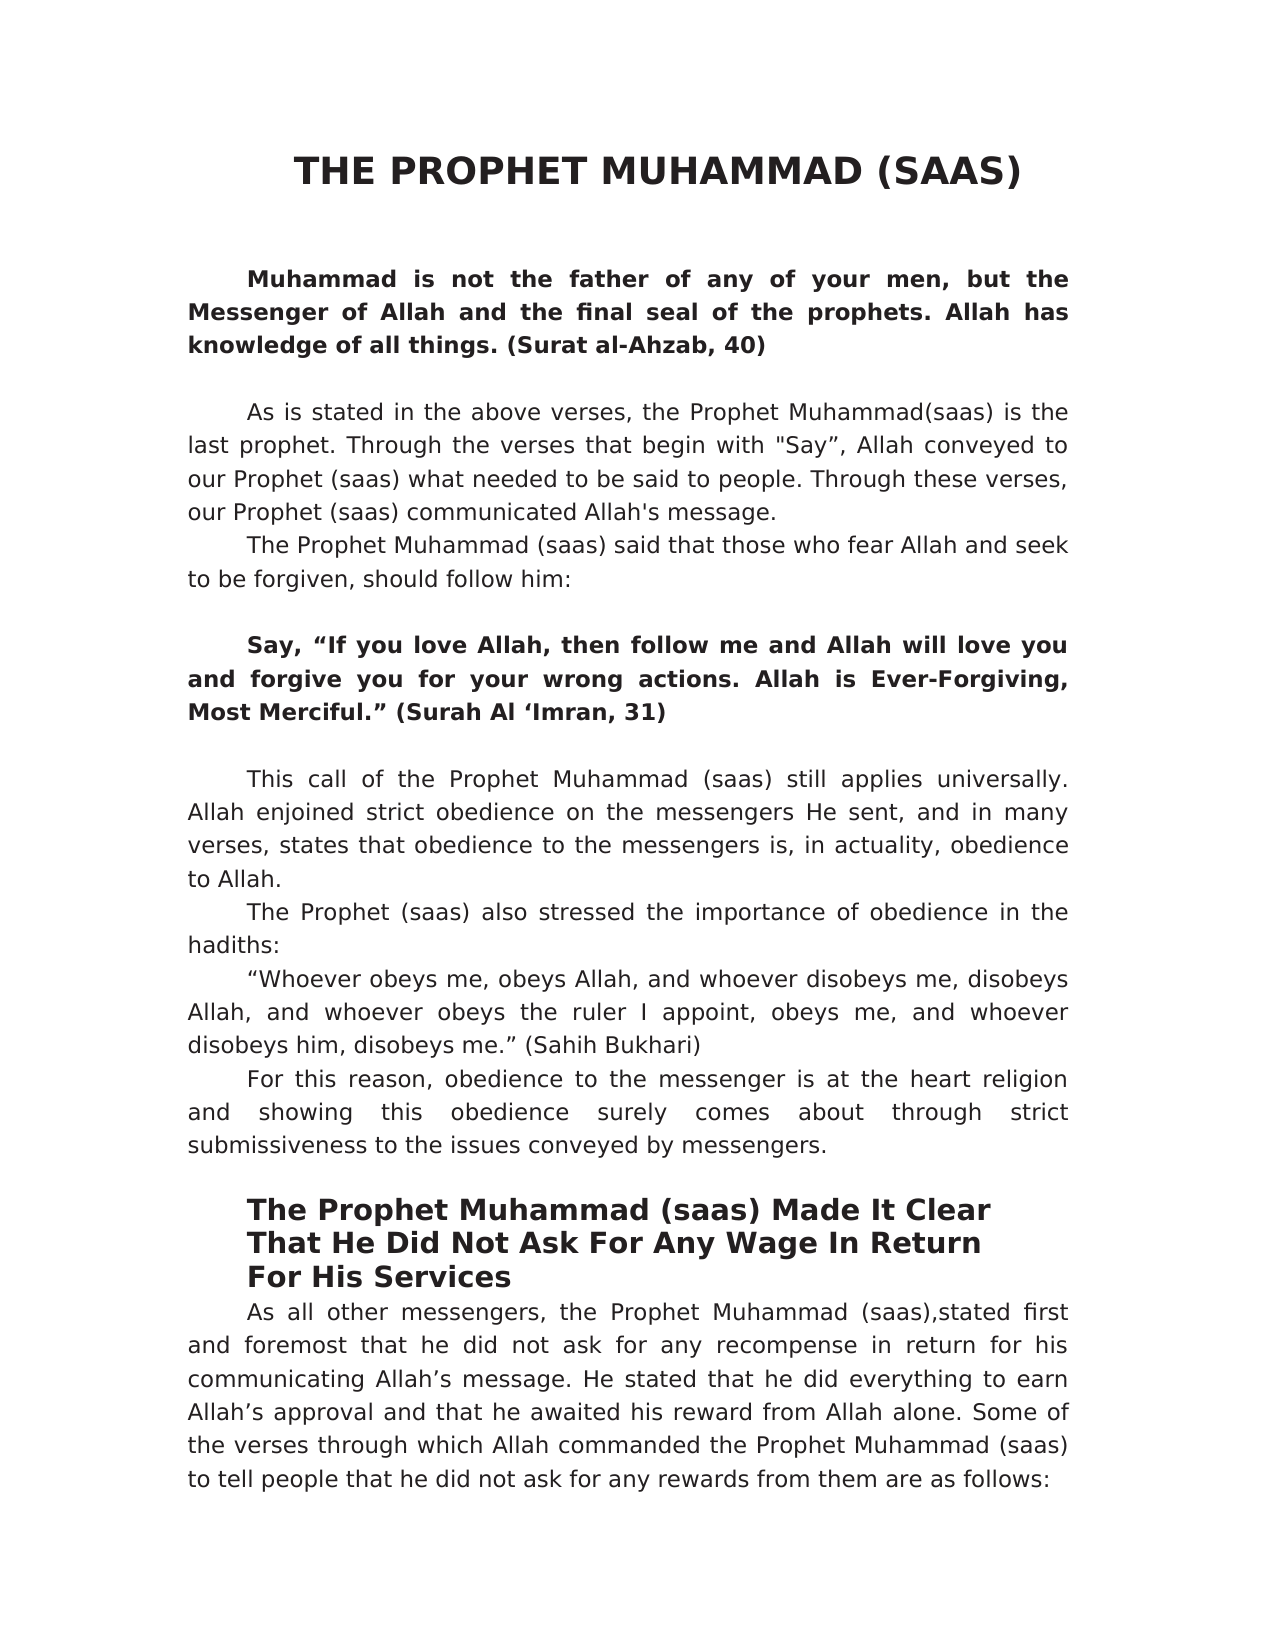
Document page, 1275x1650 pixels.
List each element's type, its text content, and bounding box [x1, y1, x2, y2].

text For this reason, obedience to the messenger is at the heart religion and showing this obedience surely comes about through strict submissiveness to the issues conveyed by messengers. [187, 1060, 1070, 1160]
text As is stated in the above verses, the Prophet Muhammad(saas) is the last prophet. Through the verses that begin with "Say”, Allah conveyed to our Prophet (saas) what needed to be said to people. Through these verses, our Prophet (saas) communicated Allah's message. [187, 394, 1070, 527]
text “Whoever obeys me, obeys Allah, and whoever disobeys me, disobeys Allah, and whoever obeys the ruler I appoint, obeys me, and whoever disobeys him, disobeys me.” (Sahih Bukhari) [187, 960, 1070, 1060]
text Muhammad is not the father of any of your men, but the Messenger of Allah and the final seal of the prophets. Allah has knowledge of all things. (Surat al-Ahzab, 40) [187, 260, 1070, 360]
text For His Services [187, 1260, 1070, 1294]
text The Prophet (saas) also stressed the importance of obedience in the hadiths: [187, 894, 1070, 960]
text That He Did Not Ask For Any Wage In Return [187, 1227, 1070, 1260]
text This call of the Prophet Muhammad (saas) still applies universally. Allah enjoined strict obedience on the messengers He sent, and in many verses, states that obedience to the messengers is, in actuality, obedience to Allah. [187, 760, 1070, 894]
text As all other messengers, the Prophet Muhammad (saas),stated first and foremost that he did not ask for any recompense in return for his communicating Allah’s message. He stated that he did everything to earn Allah’s approval and that he awaited his reward from Allah alone. Some of the verses through which Allah commanded the Prophet Muhammad (saas) to tell people that he did not ask for any rewards from them are as follows: [187, 1294, 1070, 1494]
text The Prophet Muhammad (saas) Made It Clear [187, 1194, 1070, 1227]
text The Prophet Muhammad (saas) said that those who fear Allah and seek to be forgiven, should follow him: [187, 527, 1070, 594]
text Say, “If you love Allah, then follow me and Allah will love you and forgive you for your wrong actions. Allah is Ever-Forgiving, Most Merciful.” (Surah Al ‘Imran, 31) [187, 627, 1070, 727]
text THE PROPHET MUHAMMAD (SAAS) [187, 150, 1070, 194]
